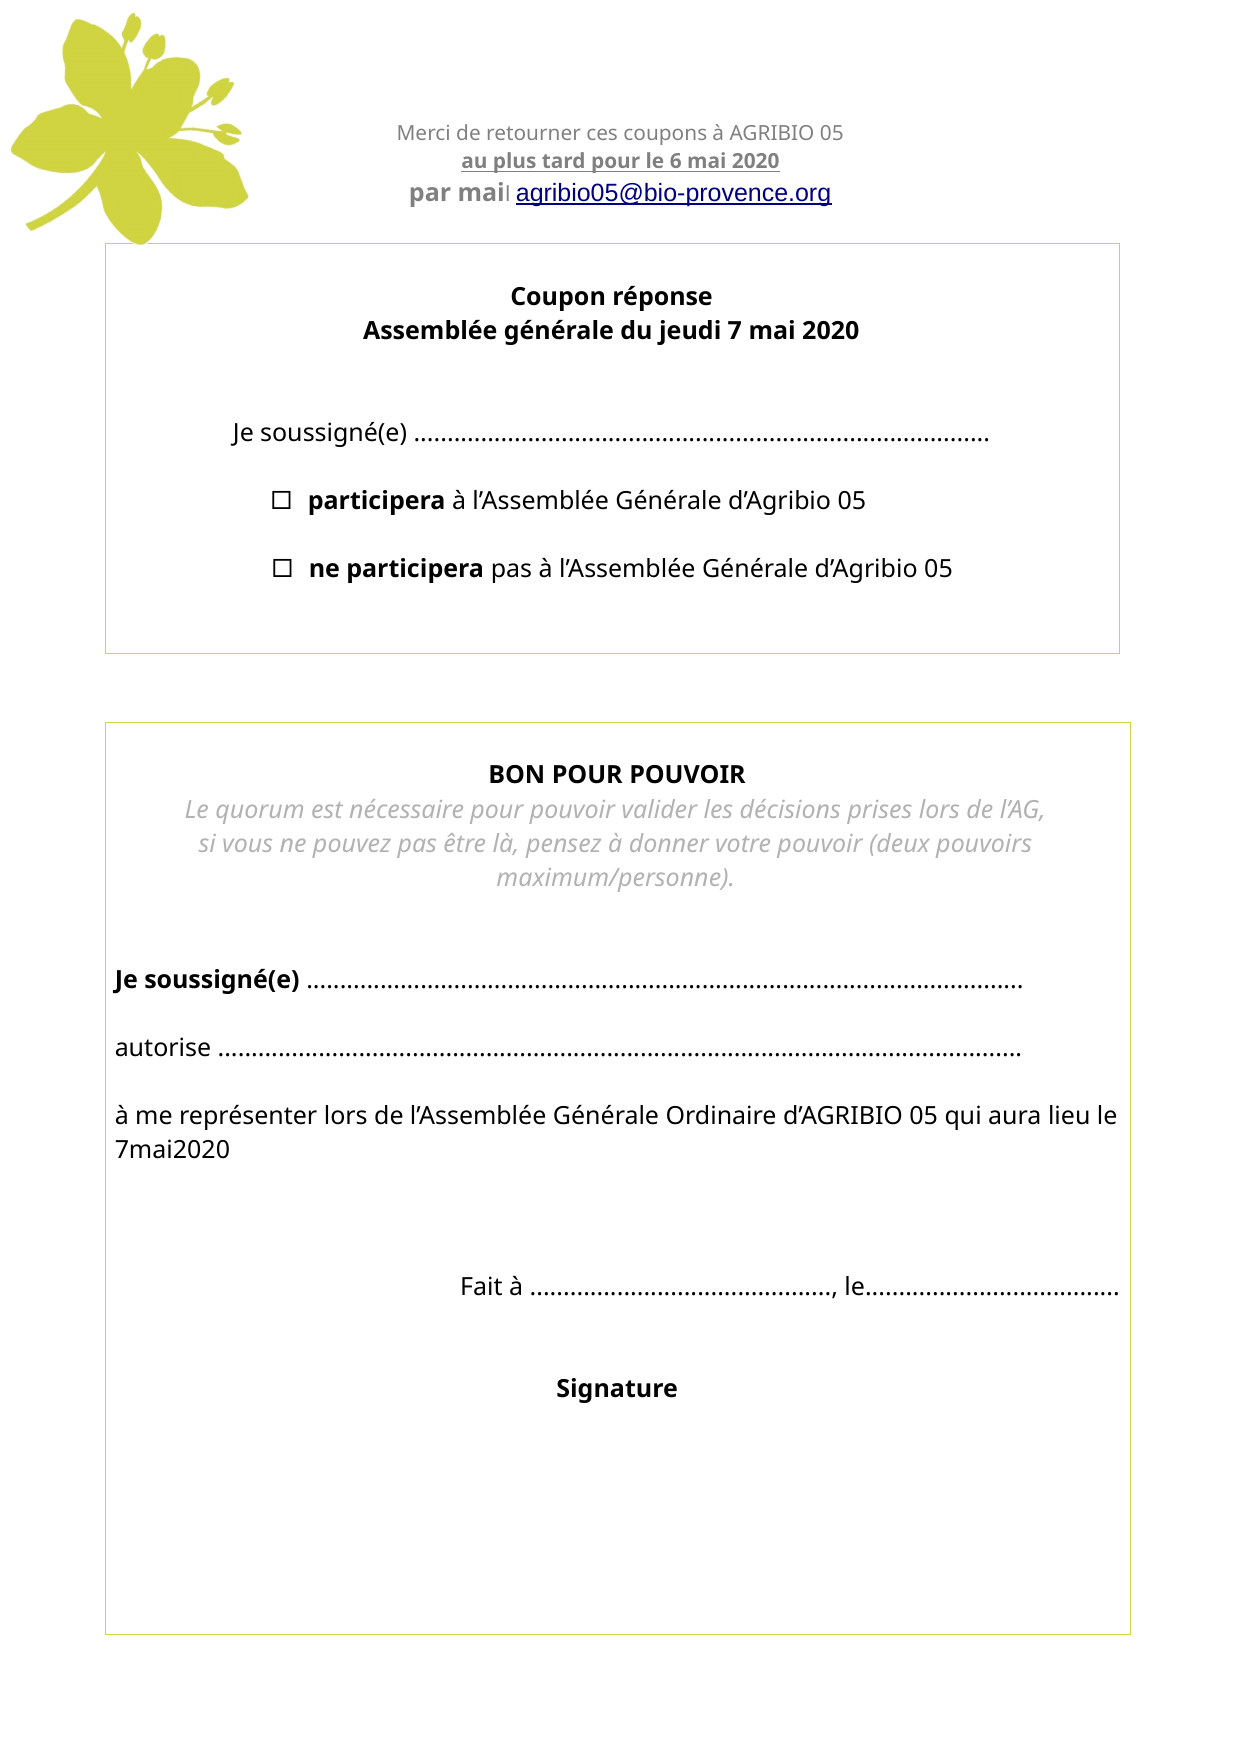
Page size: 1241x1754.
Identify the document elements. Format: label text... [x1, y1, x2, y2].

text Merci de retourner ces coupons à AGRIBIO 05 [256, 118, 1122, 147]
text au plus tard pour le 6 mai 2020 [252, 147, 1122, 175]
table_header BON POUR POUVOIR Le quorum est nécessaire pour pouvoir valider les décisions prises lors de l’AG, si vous ne pouvez pas être là, pensez à donner votre pouvoir (deux pouvoirs maximum/personne). Je soussigné(e) ........................................................................................................... autorise ........................................................................................................................ à me représenter lors de l’Assemblée Générale Ordinaire d’AGRIBIO 05 qui aura lieu le 7mai2020 Fait à ............................................., le...................................... Signature [106, 723, 1130, 1634]
table_header Coupon réponse Assemblée générale du jeudi 7 mai 2020 Je soussigné(e) ...................................................................................... participera à l’Assemblée Générale d’Agribio 05 ne participera pas à l’Assemblée Générale d’Agribio 05 [106, 244, 1119, 653]
text par mail agribio05@bio-provence.org [248, 175, 1122, 209]
picture [1, 0, 269, 262]
